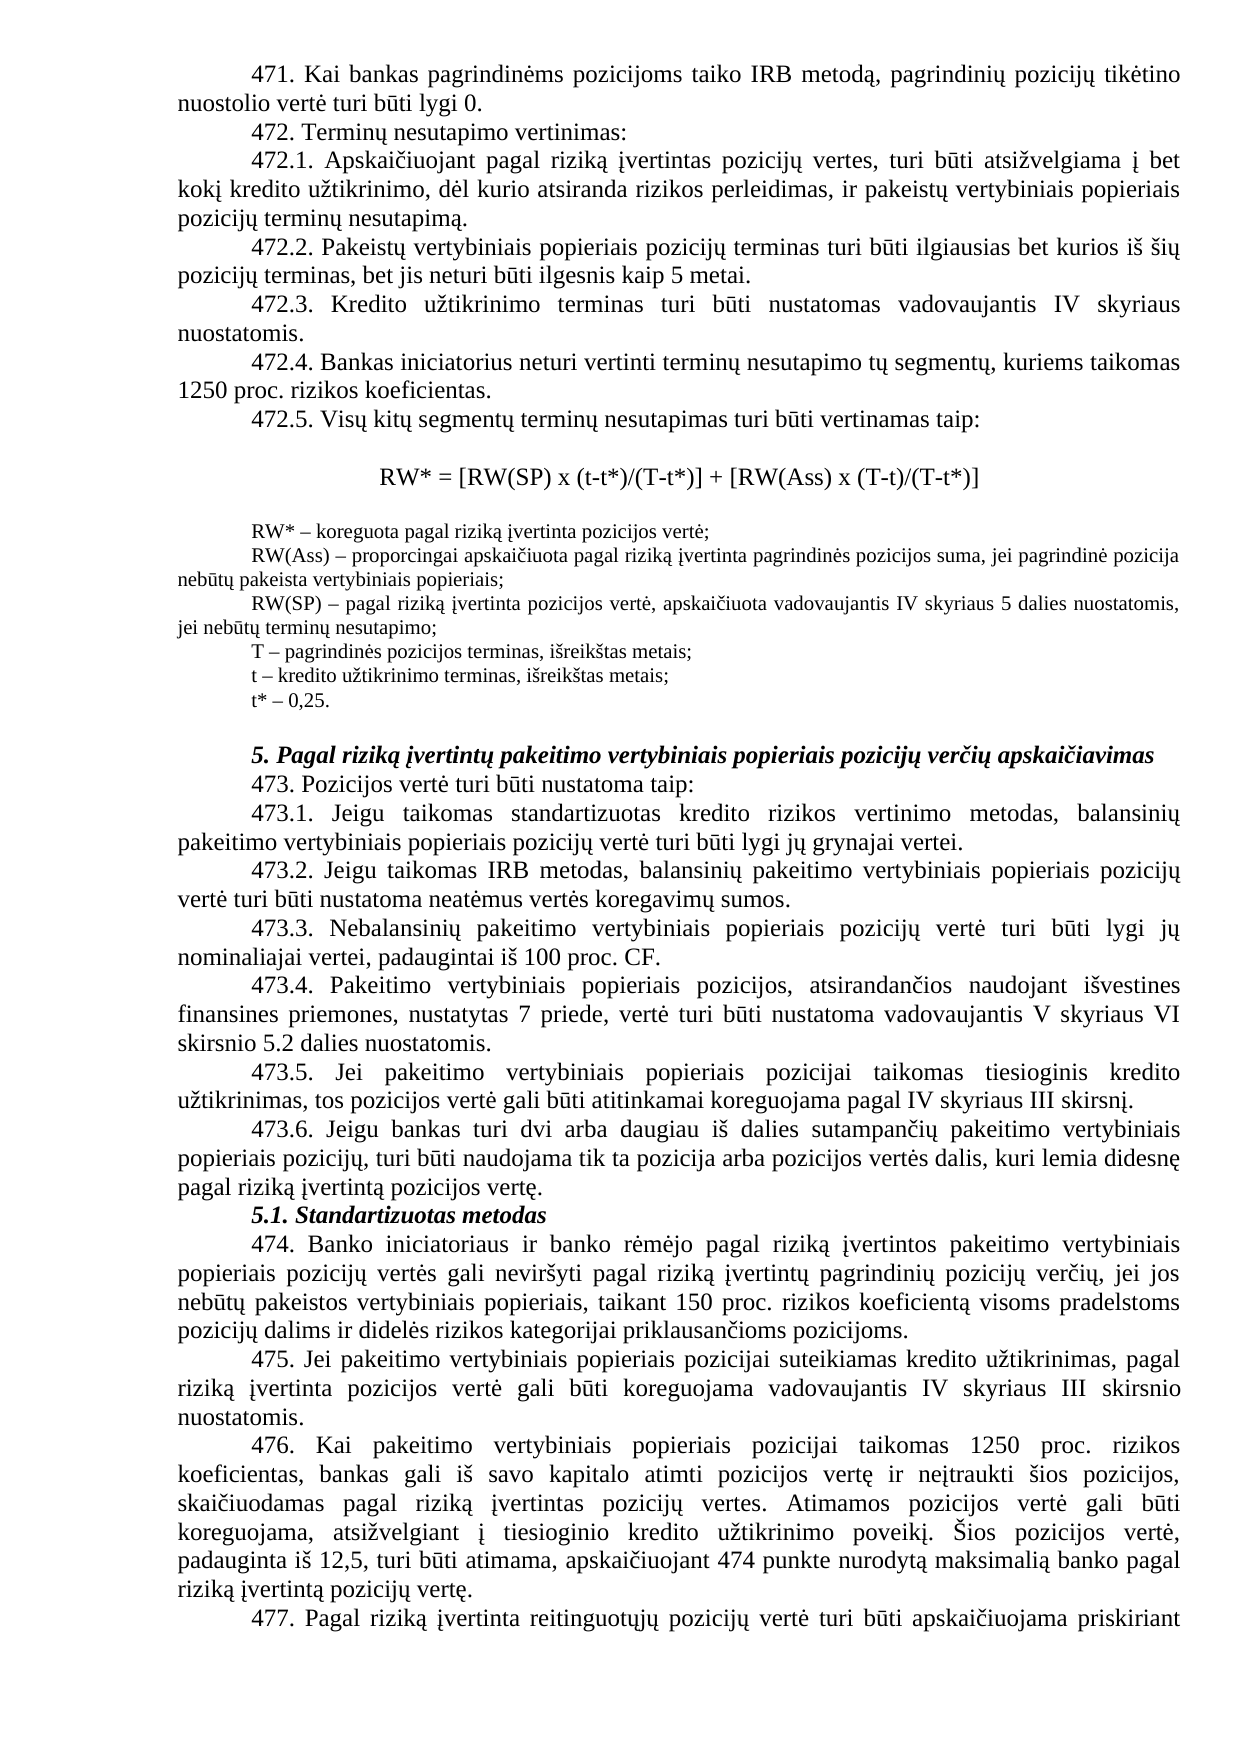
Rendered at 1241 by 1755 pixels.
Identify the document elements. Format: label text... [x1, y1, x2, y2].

text RW* – koreguota pagal riziką įvertinta pozicijos vertė; [177, 519, 1181, 543]
text 473.2. Jeigu taikomas IRB metodas, balansinių pakeitimo vertybiniais popieriais pozicijų vertė turi būti nustatoma neatėmus vertės koregavimų sumos. [177, 855, 1181, 913]
text 472.5. Visų kitų segmentų terminų nesutapimas turi būti vertinamas taip: [177, 404, 1181, 433]
text RW(SP) – pagal riziką įvertinta pozicijos vertė, apskaičiuota vadovaujantis IV skyriaus 5 dalies nuostatomis, jei nebūtų terminų nesutapimo; [177, 591, 1181, 639]
text 473.3. Nebalansinių pakeitimo vertybiniais popieriais pozicijų vertė turi būti lygi jų nominaliajai vertei, padaugintai iš 100 proc. CF. [177, 913, 1181, 970]
text 472.1. Apskaičiuojant pagal riziką įvertintas pozicijų vertes, turi būti atsižvelgiama į bet kokį kredito užtikrinimo, dėl kurio atsiranda rizikos perleidimas, ir pakeistų vertybiniais popieriais pozicijų terminų nesutapimą. [177, 145, 1181, 232]
text 473.6. Jeigu bankas turi dvi arba daugiau iš dalies sutampančių pakeitimo vertybiniais popieriais pozicijų, turi būti naudojama tik ta pozicija arba pozicijos vertės dalis, kuri lemia didesnę pagal riziką įvertintą pozicijos vertę. [177, 1114, 1181, 1200]
text 473.1. Jeigu taikomas standartizuotas kredito rizikos vertinimo metodas, balansinių pakeitimo vertybiniais popieriais pozicijų vertė turi būti lygi jų grynajai vertei. [177, 798, 1181, 855]
text 477. Pagal riziką įvertinta reitinguotųjų pozicijų vertė turi būti apskaičiuojama priskiriant [177, 1603, 1181, 1632]
text RW* = [RW(SP) x (t-t*)/(T-t*)] + [RW(Ass) x (T-t)/(T-t*)] [177, 462, 1181, 490]
text 473. Pozicijos vertė turi būti nustatoma taip: [177, 769, 1181, 798]
text 472.4. Bankas iniciatorius neturi vertinti terminų nesutapimo tų segmentų, kuriems taikomas 1250 proc. rizikos koeficientas. [177, 347, 1181, 404]
text T – pagrindinės pozicijos terminas, išreikštas metais; [177, 639, 1181, 663]
text t – kredito užtikrinimo terminas, išreikštas metais; [177, 663, 1181, 687]
text 472.2. Pakeistų vertybiniais popieriais pozicijų terminas turi būti ilgiausias bet kurios iš šių pozicijų terminas, bet jis neturi būti ilgesnis kaip 5 metai. [177, 232, 1181, 289]
text 474. Banko iniciatoriaus ir banko rėmėjo pagal riziką įvertintos pakeitimo vertybiniais popieriais pozicijų vertės gali neviršyti pagal riziką įvertintų pagrindinių pozicijų verčių, jei jos nebūtų pakeistos vertybiniais popieriais, taikant 150 proc. rizikos koeficientą visoms pradelstoms pozicijų dalims ir didelės rizikos kategorijai priklausančioms pozicijoms. [177, 1229, 1181, 1344]
text 476. Kai pakeitimo vertybiniais popieriais pozicijai taikomas 1250 proc. rizikos koeficientas, bankas gali iš savo kapitalo atimti pozicijos vertę ir neįtraukti šios pozicijos, skaičiuodamas pagal riziką įvertintas pozicijų vertes. Atimamos pozicijos vertė gali būti koreguojama, atsižvelgiant į tiesioginio kredito užtikrinimo poveikį. Šios pozicijos vertė, padauginta iš 12,5, turi būti atimama, apskaičiuojant 474 punkte nurodytą maksimalią banko pagal riziką įvertintą pozicijų vertę. [177, 1430, 1181, 1603]
text 475. Jei pakeitimo vertybiniais popieriais pozicijai suteikiamas kredito užtikrinimas, pagal riziką įvertinta pozicijos vertė gali būti koreguojama vadovaujantis IV skyriaus III skirsnio nuostatomis. [177, 1344, 1181, 1430]
text 473.5. Jei pakeitimo vertybiniais popieriais pozicijai taikomas tiesioginis kredito užtikrinimas, tos pozicijos vertė gali būti atitinkamai koreguojama pagal IV skyriaus III skirsnį. [177, 1057, 1181, 1114]
text 5. Pagal riziką įvertintų pakeitimo vertybiniais popieriais pozicijų verčių apskaičiavimas [177, 740, 1181, 769]
text 472. Terminų nesutapimo vertinimas: [177, 117, 1181, 145]
text 473.4. Pakeitimo vertybiniais popieriais pozicijos, atsirandančios naudojant išvestines finansines priemones, nustatytas 7 priede, vertė turi būti nustatoma vadovaujantis V skyriaus VI skirsnio 5.2 dalies nuostatomis. [177, 970, 1181, 1057]
text RW(Ass) – proporcingai apskaičiuota pagal riziką įvertinta pagrindinės pozicijos suma, jei pagrindinė pozicija nebūtų pakeista vertybiniais popieriais; [177, 543, 1181, 591]
text 471. Kai bankas pagrindinėms pozicijoms taiko IRB metodą, pagrindinių pozicijų tikėtino nuostolio vertė turi būti lygi 0. [177, 59, 1181, 117]
text t* – 0,25. [177, 687, 1181, 712]
text 5.1. Standartizuotas metodas [177, 1200, 1181, 1229]
text 472.3. Kredito užtikrinimo terminas turi būti nustatomas vadovaujantis IV skyriaus nuostatomis. [177, 289, 1181, 347]
